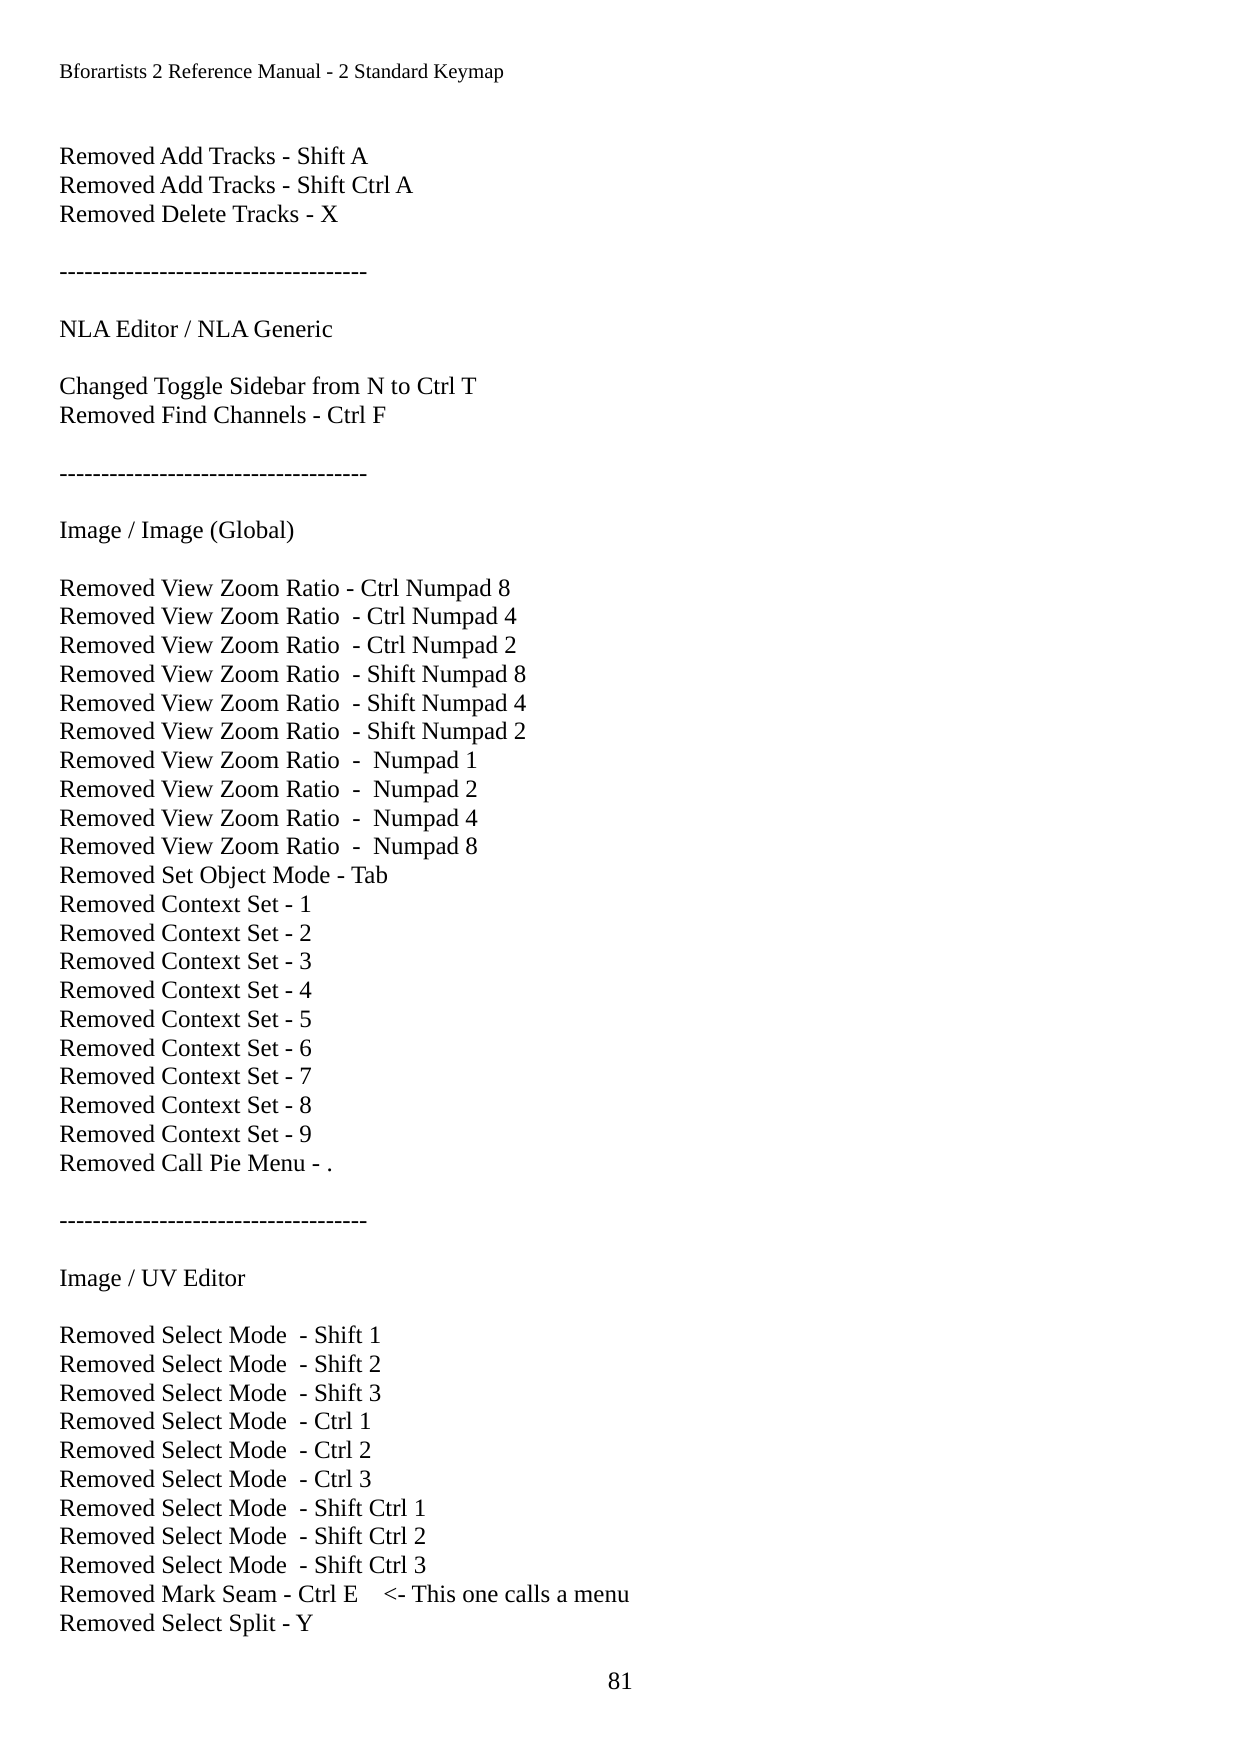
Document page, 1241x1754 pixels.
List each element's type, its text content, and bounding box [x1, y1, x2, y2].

text Removed Context Set - 5 [59, 1004, 1181, 1033]
text Removed View Zoom Ratio - Shift Numpad 8 [59, 659, 1181, 688]
text NLA Editor / NLA Generic [59, 314, 1181, 343]
text Removed Set Object Mode - Tab [59, 860, 1181, 889]
text Removed View Zoom Ratio - Numpad 4 [59, 803, 1181, 831]
text Removed Select Mode - Shift 3 [59, 1378, 1181, 1406]
text Removed Context Set - 1 [59, 889, 1181, 918]
text Removed Delete Tracks - X [59, 199, 1181, 228]
text ------------------------------------- [59, 256, 1181, 285]
text Removed Context Set - 9 [59, 1119, 1181, 1148]
text Removed Context Set - 2 [59, 918, 1181, 946]
text Removed View Zoom Ratio - Numpad 2 [59, 774, 1181, 803]
text Image / UV Editor [59, 1263, 1181, 1291]
text Removed Select Mode - Ctrl 3 [59, 1464, 1181, 1493]
text Removed Context Set - 4 [59, 975, 1181, 1004]
text Removed Mark Seam - Ctrl E <- This one calls a menu [59, 1579, 1181, 1608]
text Removed Call Pie Menu - . [59, 1148, 1181, 1176]
text Changed Toggle Sidebar from N to Ctrl T [59, 371, 1181, 400]
text Removed Select Mode - Shift 2 [59, 1349, 1181, 1378]
text Removed Select Mode - Ctrl 1 [59, 1406, 1181, 1435]
text Removed Context Set - 6 [59, 1033, 1181, 1061]
text Removed Context Set - 7 [59, 1061, 1181, 1090]
text ------------------------------------- [59, 458, 1181, 486]
text Removed View Zoom Ratio - Ctrl Numpad 4 [59, 601, 1181, 630]
text Image / Image (Global) [59, 515, 1181, 544]
text Removed Select Mode - Shift Ctrl 1 [59, 1493, 1181, 1521]
text Removed Context Set - 8 [59, 1090, 1181, 1119]
text Removed View Zoom Ratio - Ctrl Numpad 8 [59, 573, 1181, 601]
text Removed View Zoom Ratio - Numpad 1 [59, 745, 1181, 774]
text Removed Add Tracks - Shift A [59, 141, 1181, 170]
text Removed Select Mode - Shift Ctrl 2 [59, 1521, 1181, 1550]
text Removed View Zoom Ratio - Shift Numpad 2 [59, 716, 1181, 745]
text Removed View Zoom Ratio - Ctrl Numpad 2 [59, 630, 1181, 659]
text Removed Select Mode - Shift Ctrl 3 [59, 1550, 1181, 1579]
text Removed View Zoom Ratio - Numpad 8 [59, 831, 1181, 860]
text Removed Add Tracks - Shift Ctrl A [59, 170, 1181, 199]
text Removed Select Split - Y [59, 1608, 1181, 1636]
text Removed Select Mode - Ctrl 2 [59, 1435, 1181, 1464]
text Removed Select Mode - Shift 1 [59, 1320, 1181, 1349]
text Removed Context Set - 3 [59, 946, 1181, 975]
text Removed Find Channels - Ctrl F [59, 400, 1181, 429]
text ------------------------------------- [59, 1205, 1181, 1234]
text Removed View Zoom Ratio - Shift Numpad 4 [59, 688, 1181, 716]
